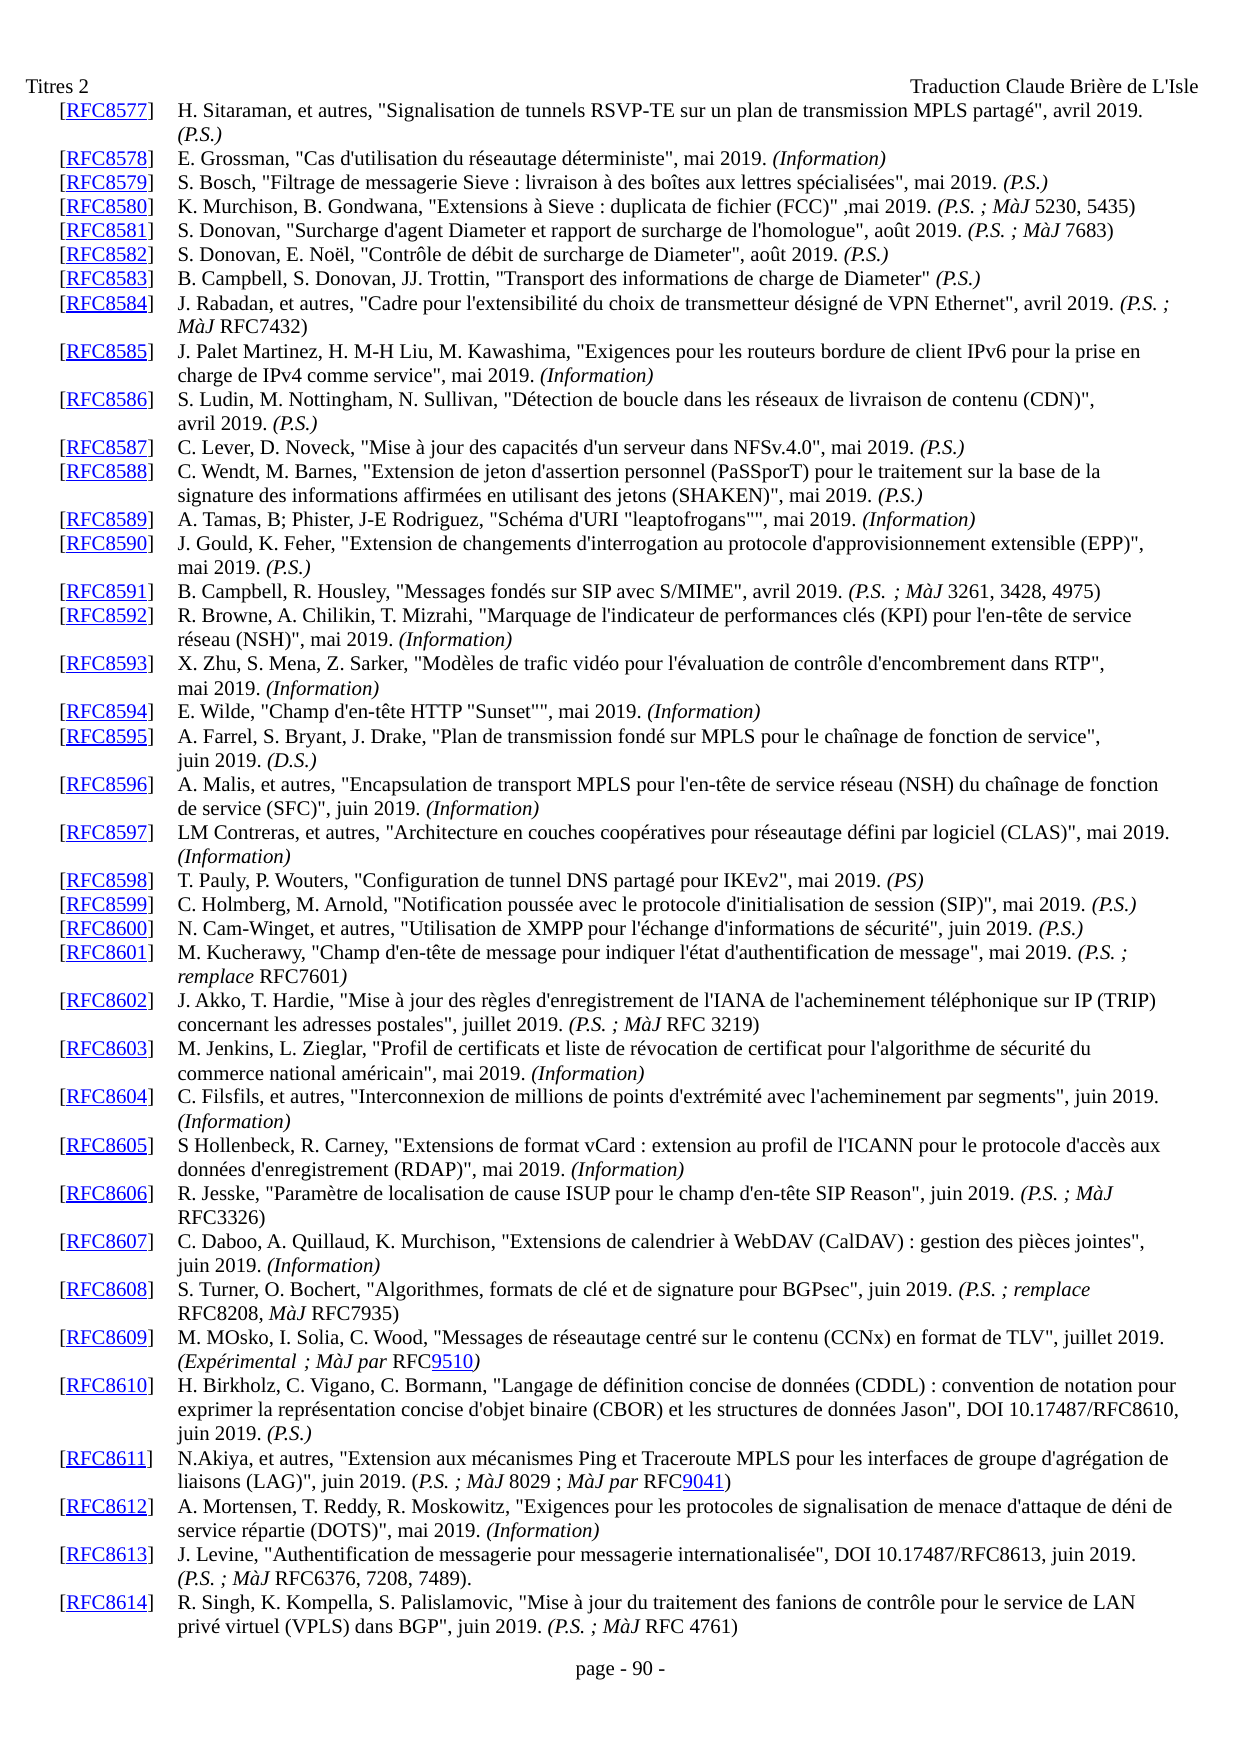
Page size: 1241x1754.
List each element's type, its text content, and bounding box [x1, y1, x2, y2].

text [RFC8589] A. Tamas, B; Phister, J-E Rodriguez, "Schéma d'URI "leaptofrogans"", mai 2019. (Information) [59, 507, 1181, 531]
text [RFC8580] K. Murchison, B. Gondwana, "Extensions à Sieve : duplicata de fichier (FCC)" ,mai 2019. (P.S. ; MàJ 5230, 5435) [59, 194, 1181, 218]
text [RFC8611] N.Akiya, et autres, "Extension aux mécanismes Ping et Traceroute MPLS pour les interfaces de groupe d'agrégation de liaisons (LAG)", juin 2019. (P.S. ; MàJ 8029 ; MàJ par RFC9041) [59, 1445, 1181, 1493]
text [RFC8610] H. Birkholz, C. Vigano, C. Bormann, "Langage de définition concise de données (CDDL) : convention de notation pour exprimer la représentation concise d'objet binaire (CBOR) et les structures de données Jason", DOI 10.17487/RFC8610, juin 2019. (P.S.) [59, 1373, 1181, 1445]
text [RFC8604] C. Filsfils, et autres, "Interconnexion de millions de points d'extrémité avec l'acheminement par segments", juin 2019. (Information) [59, 1084, 1181, 1133]
text [RFC8597] LM Contreras, et autres, "Architecture en couches coopératives pour réseautage défini par logiciel (CLAS)", mai 2019. (Information) [59, 820, 1181, 868]
text [RFC8592] R. Browne, A. Chilikin, T. Mizrahi, "Marquage de l'indicateur de performances clés (KPI) pour l'en-tête de service réseau (NSH)", mai 2019. (Information) [59, 603, 1181, 651]
text [RFC8583] B. Campbell, S. Donovan, JJ. Trottin, "Transport des informations de charge de Diameter" (P.S.) [59, 266, 1181, 290]
text [RFC8581] S. Donovan, "Surcharge d'agent Diameter et rapport de surcharge de l'homologue", août 2019. (P.S. ; MàJ 7683) [59, 218, 1181, 242]
text [RFC8601] M. Kucherawy, "Champ d'en-tête de message pour indiquer l'état d'authentification de message", mai 2019. (P.S. ; remplace RFC7601) [59, 940, 1181, 988]
text [RFC8605] S Hollenbeck, R. Carney, "Extensions de format vCard : extension au profil de l'ICANN pour le protocole d'accès aux données d'enregistrement (RDAP)", mai 2019. (Information) [59, 1133, 1181, 1181]
text [RFC8586] S. Ludin, M. Nottingham, N. Sullivan, "Détection de boucle dans les réseaux de livraison de contenu (CDN)", avril 2019. (P.S.) [59, 387, 1181, 435]
text [RFC8613] J. Levine, "Authentification de messagerie pour messagerie internationalisée", DOI 10.17487/RFC8613, juin 2019. (P.S. ; MàJ RFC6376, 7208, 7489). [59, 1542, 1181, 1590]
text [RFC8614] R. Singh, K. Kompella, S. Palislamovic, "Mise à jour du traitement des fanions de contrôle pour le service de LAN privé virtuel (VPLS) dans BGP", juin 2019. (P.S. ; MàJ RFC 4761) [59, 1590, 1181, 1638]
text [RFC8603] M. Jenkins, L. Zieglar, "Profil de certificats et liste de révocation de certificat pour l'algorithme de sécurité du commerce national américain", mai 2019. (Information) [59, 1036, 1181, 1084]
text [RFC8596] A. Malis, et autres, "Encapsulation de transport MPLS pour l'en-tête de service réseau (NSH) du chaînage de fonction de service (SFC)", juin 2019. (Information) [59, 772, 1181, 820]
text [RFC8599] C. Holmberg, M. Arnold, "Notification poussée avec le protocole d'initialisation de session (SIP)", mai 2019. (P.S.) [59, 892, 1181, 916]
text [RFC8593] X. Zhu, S. Mena, Z. Sarker, "Modèles de trafic vidéo pour l'évaluation de contrôle d'encombrement dans RTP", mai 2019. (Information) [59, 651, 1181, 699]
text [RFC8585] J. Palet Martinez, H. M-H Liu, M. Kawashima, "Exigences pour les routeurs bordure de client IPv6 pour la prise en charge de IPv4 comme service", mai 2019. (Information) [59, 338, 1181, 387]
text [RFC8584] J. Rabadan, et autres, "Cadre pour l'extensibilité du choix de transmetteur désigné de VPN Ethernet", avril 2019. (P.S. ; MàJ RFC7432) [59, 290, 1181, 338]
text [RFC8612] A. Mortensen, T. Reddy, R. Moskowitz, "Exigences pour les protocoles de signalisation de menace d'attaque de déni de service répartie (DOTS)", mai 2019. (Information) [59, 1493, 1181, 1542]
text [RFC8579] S. Bosch, "Filtrage de messagerie Sieve : livraison à des boîtes aux lettres spécialisées", mai 2019. (P.S.) [59, 170, 1181, 194]
text [RFC8606] R. Jesske, "Paramètre de localisation de cause ISUP pour le champ d'en-tête SIP Reason", juin 2019. (P.S. ; MàJ RFC3326) [59, 1181, 1181, 1229]
text [RFC8590] J. Gould, K. Feher, "Extension de changements d'interrogation au protocole d'approvisionnement extensible (EPP)", mai 2019. (P.S.) [59, 531, 1181, 579]
text [RFC8588] C. Wendt, M. Barnes, "Extension de jeton d'assertion personnel (PaSSporT) pour le traitement sur la base de la signature des informations affirmées en utilisant des jetons (SHAKEN)", mai 2019. (P.S.) [59, 459, 1181, 507]
text [RFC8591] B. Campbell, R. Housley, "Messages fondés sur SIP avec S/MIME", avril 2019. (P.S. ; MàJ 3261, 3428, 4975) [59, 579, 1181, 603]
text [RFC8594] E. Wilde, "Champ d'en-tête HTTP "Sunset"", mai 2019. (Information) [59, 699, 1181, 723]
text [RFC8587] C. Lever, D. Noveck, "Mise à jour des capacités d'un serveur dans NFSv.4.0", mai 2019. (P.S.) [59, 435, 1181, 459]
text [RFC8600] N. Cam-Winget, et autres, "Utilisation de XMPP pour l'échange d'informations de sécurité", juin 2019. (P.S.) [59, 916, 1181, 940]
text [RFC8582] S. Donovan, E. Noël, "Contrôle de débit de surcharge de Diameter", août 2019. (P.S.) [59, 242, 1181, 266]
text [RFC8578] E. Grossman, "Cas d'utilisation du réseautage déterministe", mai 2019. (Information) [59, 146, 1181, 170]
text [RFC8595] A. Farrel, S. Bryant, J. Drake, "Plan de transmission fondé sur MPLS pour le chaînage de fonction de service", juin 2019. (D.S.) [59, 723, 1181, 772]
text [RFC8598] T. Pauly, P. Wouters, "Configuration de tunnel DNS partagé pour IKEv2", mai 2019. (PS) [59, 868, 1181, 892]
text [RFC8577] H. Sitaraman, et autres, "Signalisation de tunnels RSVP-TE sur un plan de transmission MPLS partagé", avril 2019. (P.S.) [59, 98, 1181, 146]
text [RFC8602] J. Akko, T. Hardie, "Mise à jour des règles d'enregistrement de l'IANA de l'acheminement téléphonique sur IP (TRIP) concernant les adresses postales", juillet 2019. (P.S. ; MàJ RFC 3219) [59, 988, 1181, 1036]
text [RFC8607] C. Daboo, A. Quillaud, K. Murchison, "Extensions de calendrier à WebDAV (CalDAV) : gestion des pièces jointes", juin 2019. (Information) [59, 1229, 1181, 1277]
text [RFC8608] S. Turner, O. Bochert, "Algorithmes, formats de clé et de signature pour BGPsec", juin 2019. (P.S. ; remplace RFC8208, MàJ RFC7935) [59, 1277, 1181, 1325]
text [RFC8609] M. MOsko, I. Solia, C. Wood, "Messages de réseautage centré sur le contenu (CCNx) en format de TLV", juillet 2019. (Expérimental ; MàJ par RFC9510) [59, 1325, 1181, 1373]
